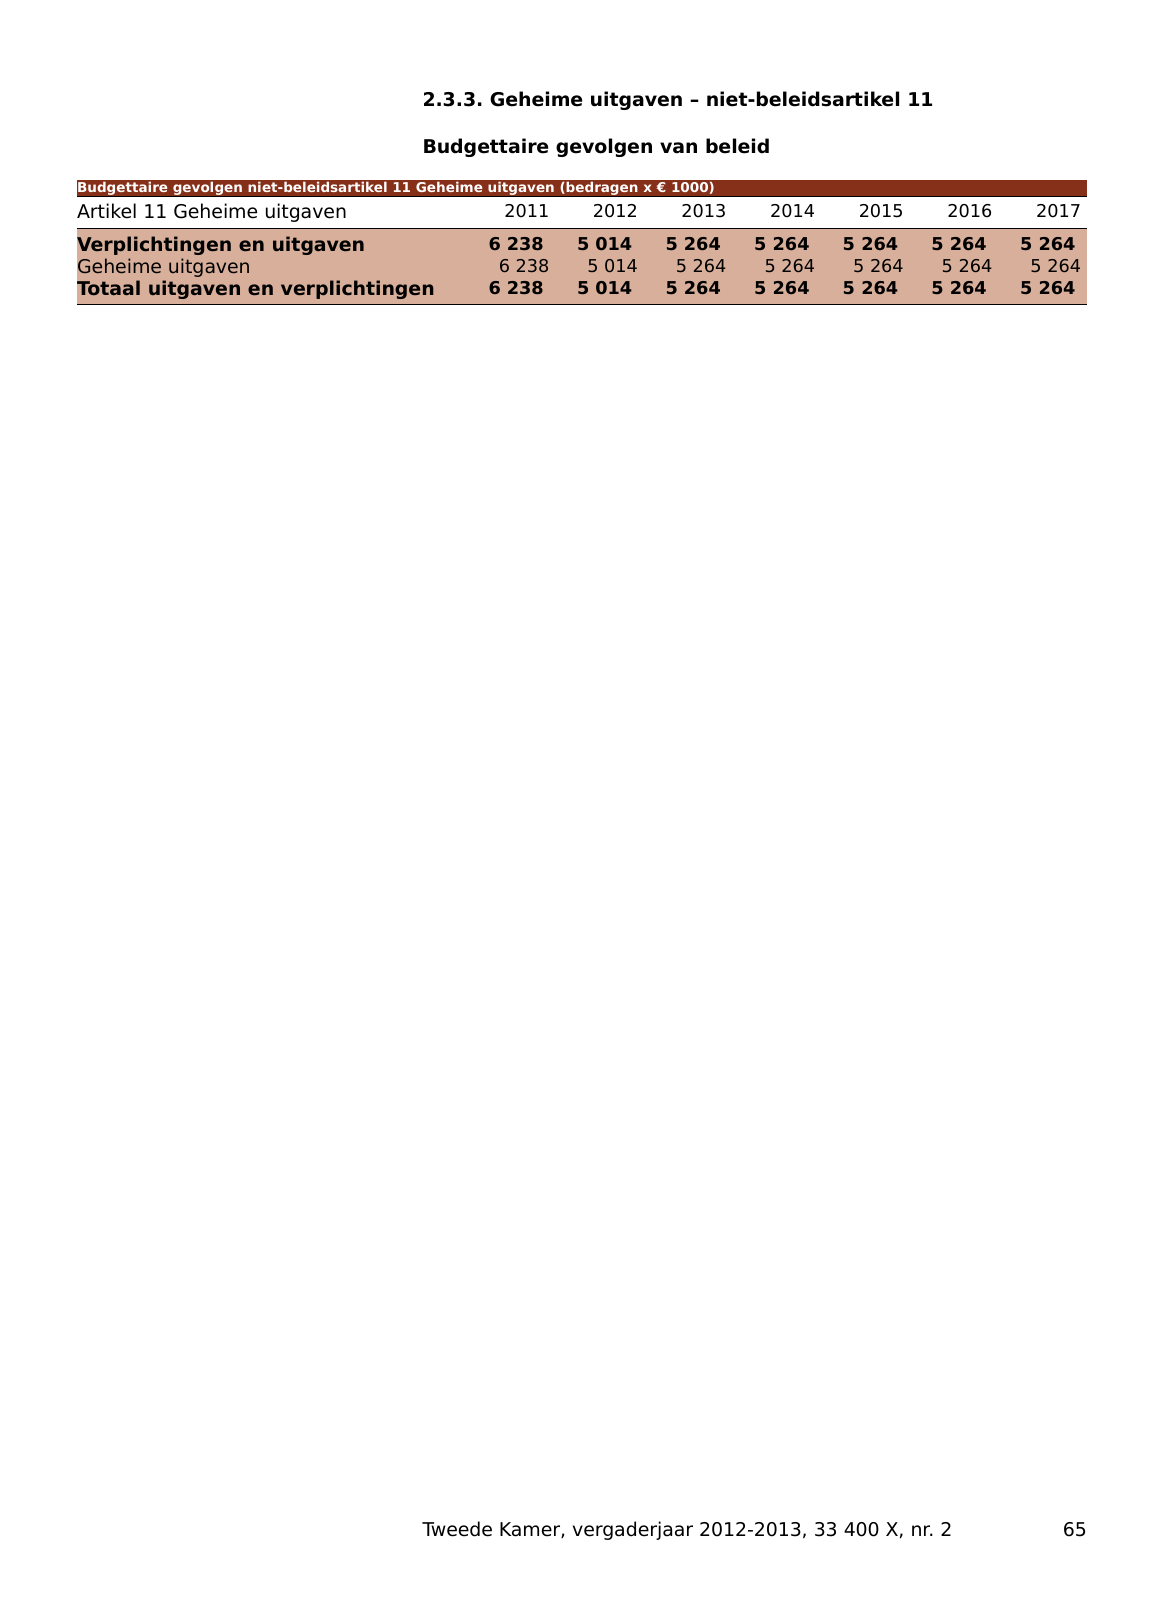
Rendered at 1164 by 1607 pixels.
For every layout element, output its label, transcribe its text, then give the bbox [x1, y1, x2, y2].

table_cell 5 264 [732, 256, 821, 278]
table_cell 5 264 [732, 278, 821, 304]
table_cell Totaal uitgaven en verplichtingen [77, 278, 466, 304]
table_cell Verplichtingen en uitgaven [77, 229, 466, 256]
table_cell 5 264 [644, 278, 732, 304]
table_cell 2015 [821, 197, 909, 228]
table_cell 5 264 [998, 278, 1087, 304]
table_cell 5 264 [998, 256, 1087, 278]
table_cell 5 014 [555, 229, 644, 256]
table_cell 2012 [555, 197, 644, 228]
table_header Budgettaire gevolgen niet-beleidsartikel 11 Geheime uitgaven (bedragen x € 1000) [77, 180, 1087, 196]
table_cell 6 238 [466, 278, 555, 304]
table_cell 5 264 [821, 256, 909, 278]
table_cell 6 238 [466, 256, 555, 278]
table_cell Geheime uitgaven [77, 256, 466, 278]
table_cell 5 264 [909, 256, 998, 278]
table_cell 2013 [644, 197, 732, 228]
table_cell 5 264 [998, 229, 1087, 256]
table_cell 5 264 [644, 229, 732, 256]
table_cell 2011 [466, 197, 555, 228]
table_cell 6 238 [466, 229, 555, 256]
table_cell 5 264 [821, 278, 909, 304]
table_cell Artikel 11 Geheime uitgaven [77, 197, 466, 228]
table_cell 5 014 [555, 278, 644, 304]
table_cell 5 014 [555, 256, 644, 278]
table_cell 5 264 [909, 229, 998, 256]
table_cell 5 264 [732, 229, 821, 256]
subtitle Budgettaire gevolgen van beleid [422, 136, 1087, 158]
subtitle 2.3.3. Geheime uitgaven – niet-beleidsartikel 11 [422, 89, 1087, 111]
table_cell 2017 [998, 197, 1087, 228]
table_cell 2016 [909, 197, 998, 228]
table_cell 5 264 [821, 229, 909, 256]
table_cell 2014 [732, 197, 821, 228]
table_cell 5 264 [644, 256, 732, 278]
table_cell 5 264 [909, 278, 998, 304]
